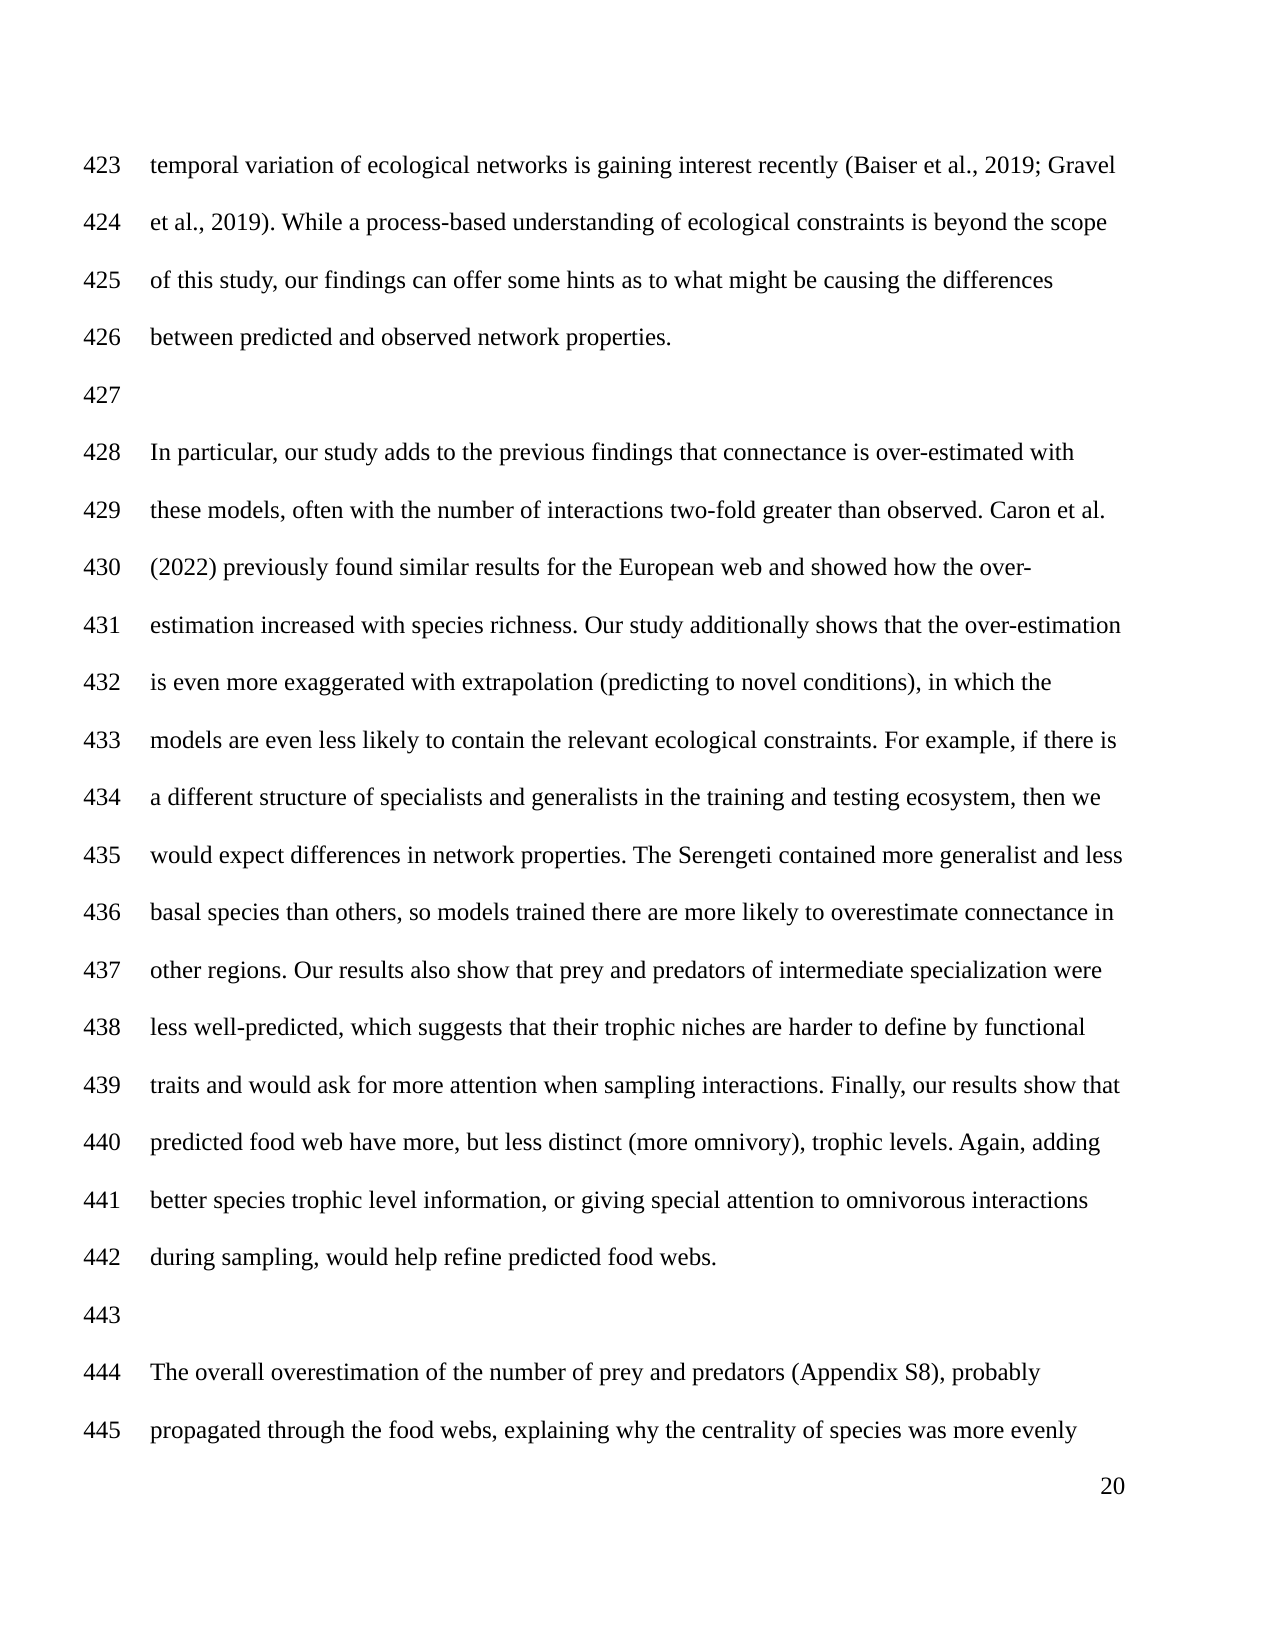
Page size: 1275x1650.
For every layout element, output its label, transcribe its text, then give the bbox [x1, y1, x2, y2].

text The overall overestimation of the number of prey and predators (Appendix S8), probably propagated through the food webs, explaining why the centrality of species was more evenly [150, 1357, 1125, 1444]
text In particular, our study adds to the previous findings that connectance is over-estimated with these models, often with the number of interactions two-fold greater than observed. Caron et al. (2022) previously found similar results for the European web and showed how the over-estimation increased with species richness. Our study additionally shows that the over-estimation is even more exaggerated with extrapolation (predicting to novel conditions), in which the models are even less likely to contain the relevant ecological constraints. For example, if there is a different structure of specialists and generalists in the training and testing ecosystem, then we would expect differences in network properties. The Serengeti contained more generalist and less basal species than others, so models trained there are more likely to overestimate connectance in other regions. Our results also show that prey and predators of intermediate specialization were less well-predicted, which suggests that their trophic niches are harder to define by functional traits and would ask for more attention when sampling interactions. Finally, our results show that predicted food web have more, but less distinct (more omnivory), trophic levels. Again, adding better species trophic level information, or giving special attention to omnivorous interactions during sampling, would help refine predicted food webs. [150, 437, 1125, 1271]
